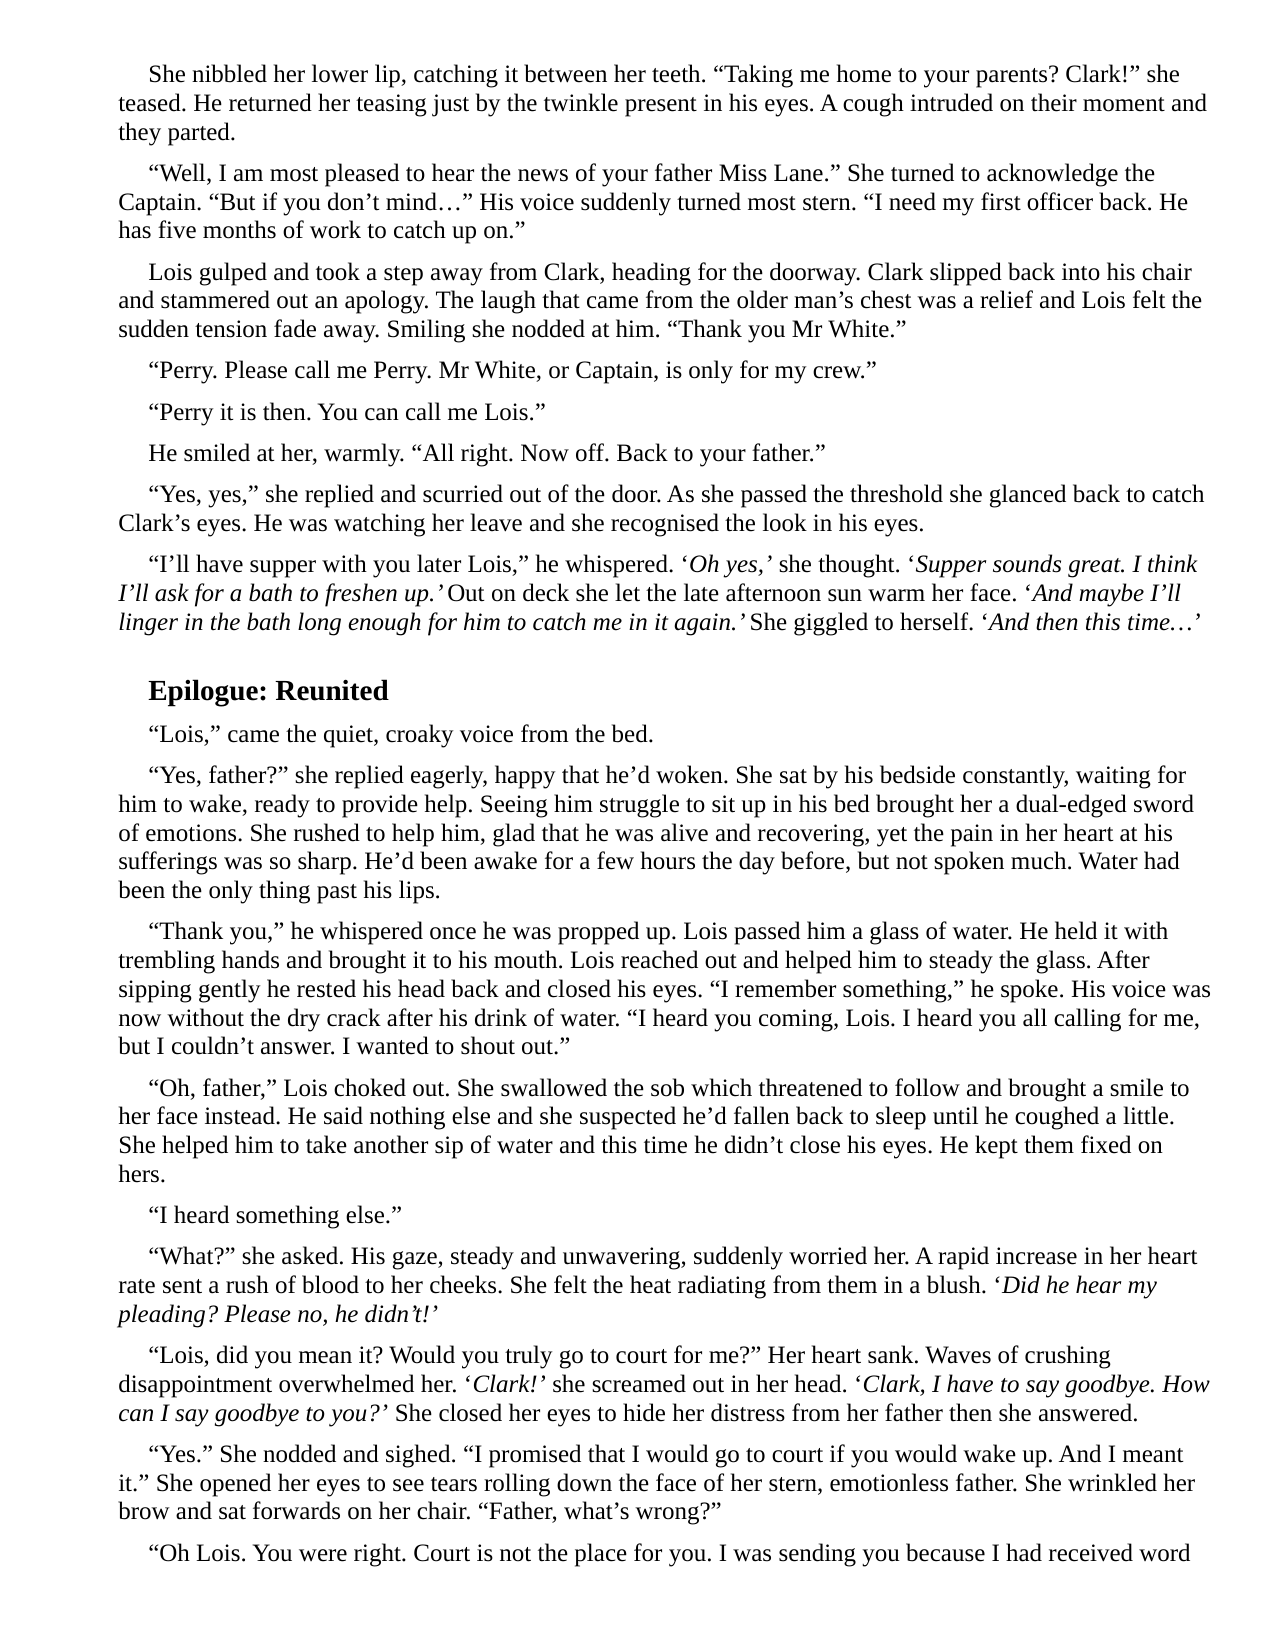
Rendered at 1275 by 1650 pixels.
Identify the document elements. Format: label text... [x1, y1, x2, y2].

text “Thank you,” he whispered once he was propped up. Lois passed him a glass of water. He held it with trembling hands and brought it to his mouth. Lois reached out and helped him to steady the glass. After sipping gently he rested his head back and closed his eyes. “I remember something,” he spoke. His voice was now without the dry crack after his drink of water. “I heard you coming, Lois. I heard you all calling for me, but I couldn’t answer. I wanted to shout out.” [118, 916, 1216, 1060]
text “Yes.” She nodded and sighed. “I promised that I would go to court if you would wake up. And I meant it.” She opened her eyes to see tears rolling down the face of her stern, emotionless father. She wrinkled her brow and sat forwards on her chair. “Father, what’s wrong?” [118, 1439, 1216, 1525]
text “Lois, did you mean it? Would you truly go to court for me?” Her heart sank. Waves of crushing disappointment overwhelmed her. ‘Clark!’ she screamed out in her head. ‘Clark, I have to say goodbye. How can I say goodbye to you?’ She closed her eyes to hide her distress from her father then she answered. [118, 1340, 1216, 1426]
text “Yes, yes,” she replied and scurried out of the door. As she passed the threshold she glanced back to catch Clark’s eyes. He was watching her leave and she recognised the look in his eyes. [118, 479, 1216, 537]
text “Perry. Please call me Perry. Mr White, or Captain, is only for my crew.” [118, 355, 1216, 384]
text “Lois,” came the quiet, croaky voice from the bed. [118, 719, 1216, 748]
text Lois gulped and took a step away from Clark, heading for the doorway. Clark slipped back into his chair and stammered out an apology. The laugh that came from the older man’s chest was a relief and Lois felt the sudden tension fade away. Smiling she nodded at him. “Thank you Mr White.” [118, 257, 1216, 343]
text “Oh Lois. You were right. Court is not the place for you. I was sending you because I had received word [118, 1538, 1216, 1566]
text “Perry it is then. You can call me Lois.” [118, 397, 1216, 425]
text “I’ll have supper with you later Lois,” he whispered. ‘Oh yes,’ she thought. ‘Supper sounds great. I think I’ll ask for a bath to freshen up.’ Out on deck she let the late afternoon sun warm her face. ‘And maybe I’ll linger in the bath long enough for him to catch me in it again.’ She giggled to herself. ‘And then this time…’ [118, 549, 1216, 635]
text He smiled at her, warmly. “All right. Now off. Back to your father.” [118, 438, 1216, 467]
subtitle Epilogue: Reunited [118, 673, 1216, 706]
text “I heard something else.” [118, 1200, 1216, 1229]
text “Oh, father,” Lois choked out. She swallowed the sob which threatened to follow and brought a smile to her face instead. He said nothing else and she suspected he’d fallen back to sleep until he coughed a little. She helped him to take another sip of water and this time he didn’t close his eyes. He kept them fixed on hers. [118, 1073, 1216, 1188]
text “Yes, father?” she replied eagerly, happy that he’d woken. She sat by his bedside constantly, waiting for him to wake, ready to provide help. Seeing him struggle to sit up in his bed brought her a dual-edged sword of emotions. She rushed to help him, glad that he was alive and recovering, yet the pain in her heart at his sufferings was so sharp. He’d been awake for a few hours the day before, but not spoken much. Water had been the only thing past his lips. [118, 760, 1216, 904]
text “What?” she asked. His gaze, steady and unwavering, suddenly worried her. A rapid increase in her heart rate sent a rush of blood to her cheeks. She felt the heat radiating from them in a blush. ‘Did he hear my pleading? Please no, he didn’t!’ [118, 1241, 1216, 1328]
text “Well, I am most pleased to hear the news of your father Miss Lane.” She turned to acknowledge the Captain. “But if you don’t mind…” His voice suddenly turned most stern. “I need my first officer back. He has five months of work to catch up on.” [118, 158, 1216, 244]
text She nibbled her lower lip, catching it between her teeth. “Taking me home to your parents? Clark!” she teased. He returned her teasing just by the twinkle present in his eyes. A cough intruded on their moment and they parted. [118, 59, 1216, 145]
